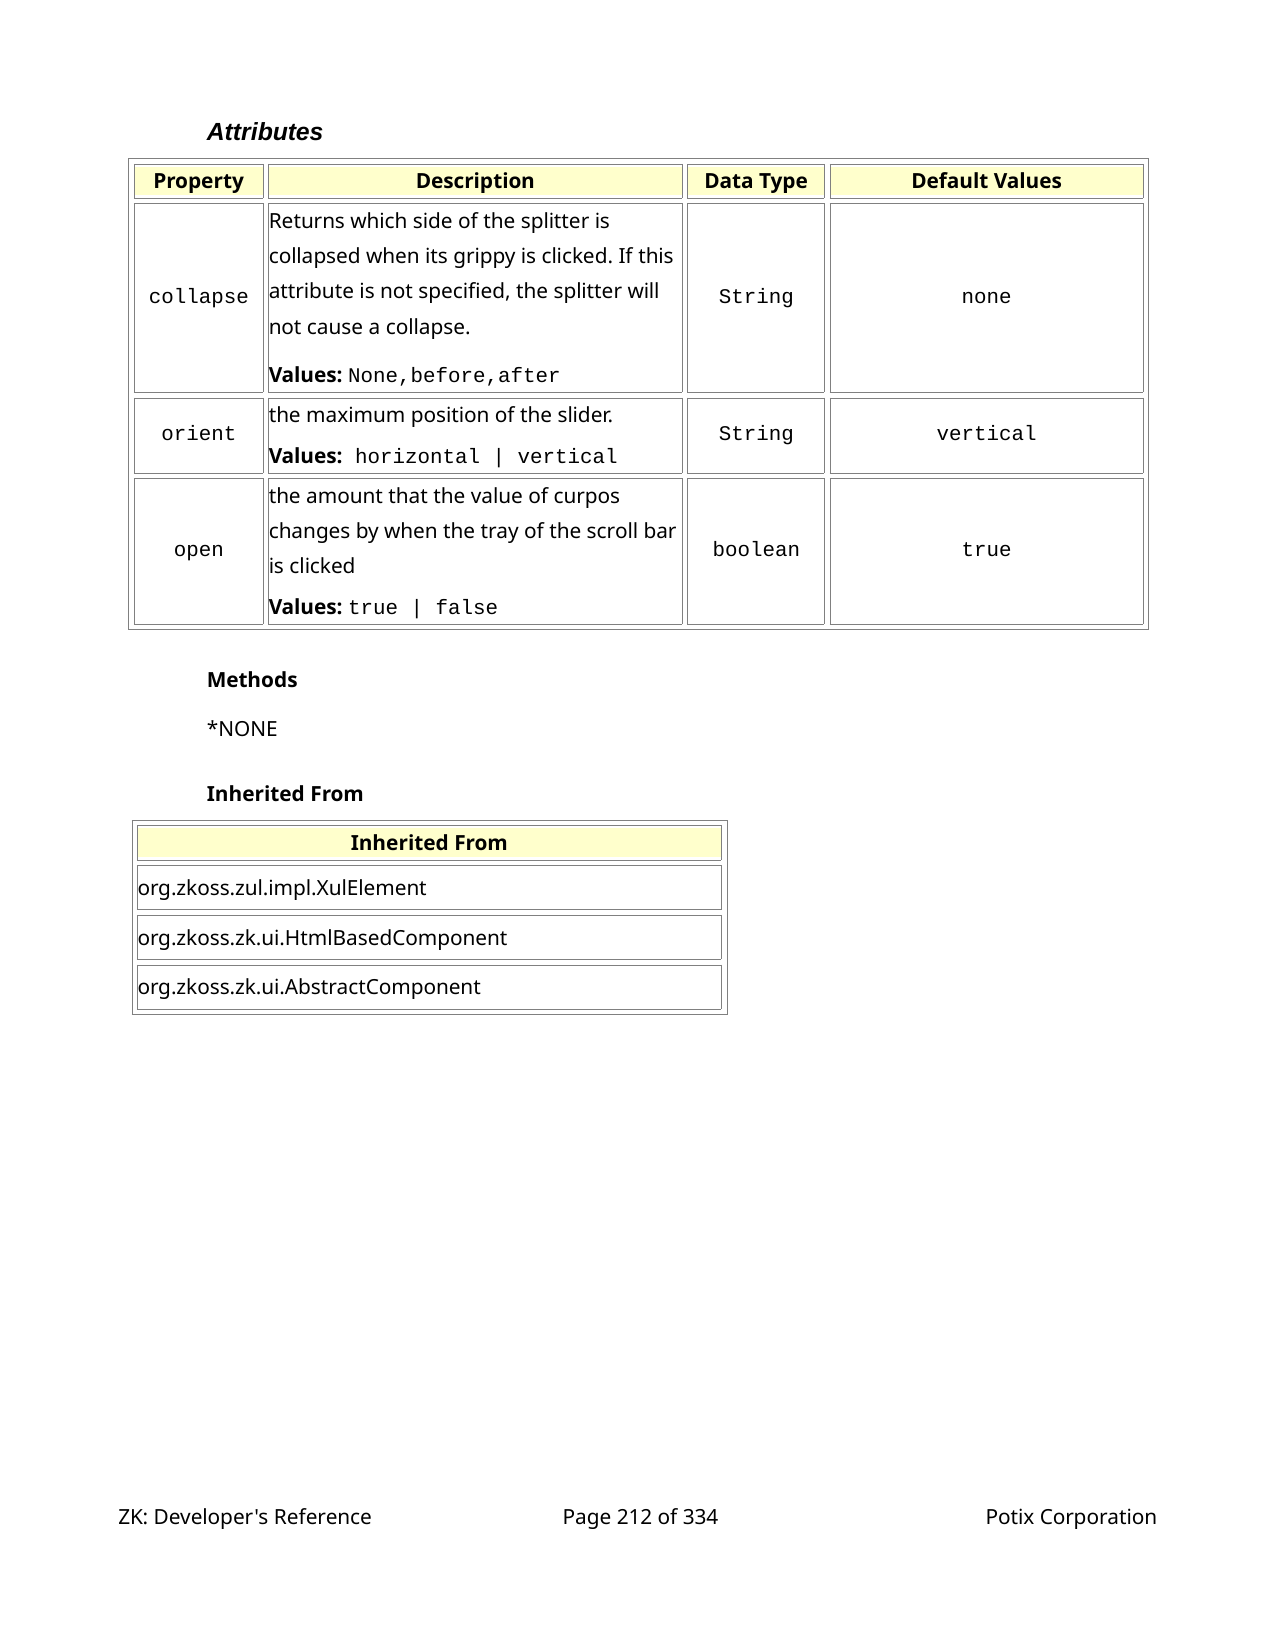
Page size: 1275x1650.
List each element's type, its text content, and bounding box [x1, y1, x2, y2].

text *NONE [207, 714, 1157, 743]
table_cell none [827, 198, 1146, 392]
subtitle Methods [207, 666, 1157, 694]
table_cell true [827, 473, 1146, 623]
subtitle Attributes [207, 118, 1157, 146]
table_cell org.zkoss.zk.ui.HtmlBasedComponent [134, 909, 724, 959]
table_header Data Type [685, 159, 827, 198]
table_cell String [685, 392, 827, 473]
table_cell collapse [131, 198, 266, 392]
table_cell the maximum position of the slider. Values: horizontal | vertical [266, 392, 685, 473]
table_cell the amount that the value of curpos changes by when the tray of the scroll bar is clicked Values: true | false [266, 473, 685, 623]
table_header Default Values [827, 159, 1146, 198]
table_cell Returns which side of the splitter is collapsed when its grippy is clicked. If this attribute is not specified, the splitter will not cause a collapse. Values: None,before,after [266, 198, 685, 392]
table_cell org.zkoss.zul.impl.XulElement [134, 860, 724, 909]
table_cell open [131, 473, 266, 623]
table_header Description [266, 159, 685, 198]
table_header Inherited From [134, 821, 724, 859]
table_header Property [131, 159, 266, 198]
table_cell org.zkoss.zk.ui.AbstractComponent [134, 959, 724, 1009]
table_cell vertical [827, 392, 1146, 473]
table_cell orient [131, 392, 266, 473]
table_cell boolean [685, 473, 827, 623]
subtitle Inherited From [207, 779, 1157, 808]
table_cell String [685, 198, 827, 392]
